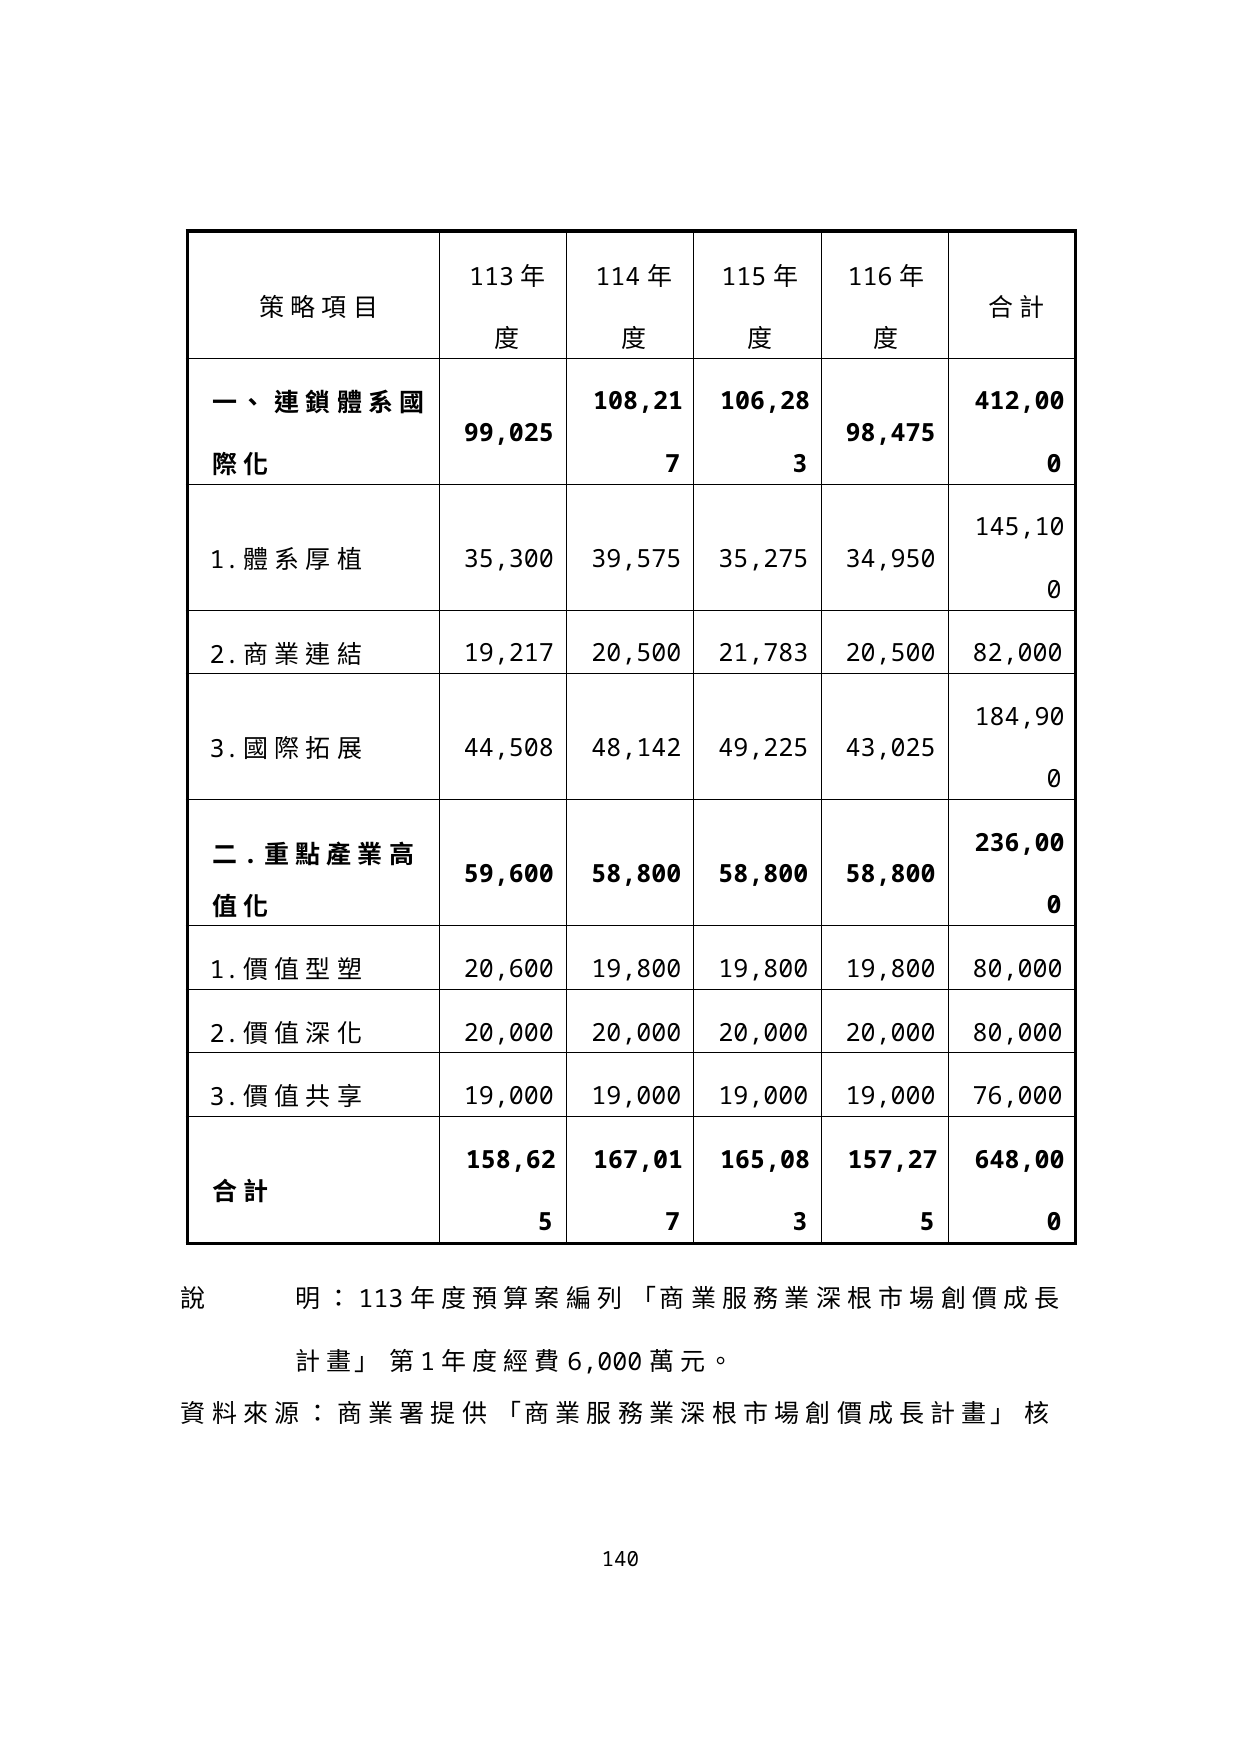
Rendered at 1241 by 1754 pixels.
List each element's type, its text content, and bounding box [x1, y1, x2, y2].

table_cell 80,000 [949, 990, 1074, 1052]
text 資料來源：商業署提供「商業服務業深根市場創價成長計畫」核 [176, 1370, 1063, 1432]
table_cell 35,275 [694, 485, 821, 609]
table_cell 157,275 [822, 1117, 948, 1242]
table_cell 98,475 [822, 359, 948, 483]
table_cell 99,025 [440, 359, 566, 483]
table_cell 76,000 [949, 1053, 1074, 1116]
text 說 明：113年度預算案編列「商業服務業深根市場創價成長計畫」第1年度經費6,000萬元。 [170, 1245, 1063, 1370]
table_cell 19,800 [822, 926, 948, 989]
table_cell 20,000 [440, 990, 566, 1052]
table_header 合計 [949, 233, 1074, 357]
table_cell 59,600 [440, 800, 566, 925]
table_cell 2.商業連結 [189, 611, 439, 673]
table_cell 19,000 [440, 1053, 566, 1116]
table_cell 145,100 [949, 485, 1074, 609]
table_cell 58,800 [822, 800, 948, 925]
table_cell 一、連鎖體系國際化 [189, 359, 439, 483]
table_cell 19,000 [694, 1053, 821, 1116]
table_cell 412,000 [949, 359, 1074, 483]
table_cell 二.重點產業高值化 [189, 800, 439, 925]
table_cell 43,025 [822, 674, 948, 799]
table_header 115年度 [694, 233, 821, 357]
table_cell 58,800 [567, 800, 693, 925]
table_cell 184,900 [949, 674, 1074, 799]
table_cell 34,950 [822, 485, 948, 609]
table_cell 21,783 [694, 611, 821, 673]
table_cell 19,800 [694, 926, 821, 989]
table_cell 106,283 [694, 359, 821, 483]
table_cell 58,800 [694, 800, 821, 925]
table_cell 236,000 [949, 800, 1074, 925]
table_cell 35,300 [440, 485, 566, 609]
table_cell 20,500 [822, 611, 948, 673]
table_header 114年度 [567, 233, 693, 357]
table_cell 48,142 [567, 674, 693, 799]
table_cell 165,083 [694, 1117, 821, 1242]
table_cell 20,000 [694, 990, 821, 1052]
table_cell 82,000 [949, 611, 1074, 673]
table_cell 80,000 [949, 926, 1074, 989]
table_cell 20,600 [440, 926, 566, 989]
table_cell 1.體系厚植 [189, 485, 439, 609]
table_cell 1.價值型塑 [189, 926, 439, 989]
table_cell 20,500 [567, 611, 693, 673]
table_cell 3.國際拓展 [189, 674, 439, 799]
table_cell 19,800 [567, 926, 693, 989]
table_cell 44,508 [440, 674, 566, 799]
table_cell 39,575 [567, 485, 693, 609]
table_cell 19,217 [440, 611, 566, 673]
table_cell 19,000 [822, 1053, 948, 1116]
table_cell 合計 [189, 1117, 439, 1242]
table_cell 2.價值深化 [189, 990, 439, 1052]
table_cell 19,000 [567, 1053, 693, 1116]
table_cell 20,000 [567, 990, 693, 1052]
table_header 116年度 [822, 233, 948, 357]
table_cell 648,000 [949, 1117, 1074, 1242]
table_cell 49,225 [694, 674, 821, 799]
table_header 策略項目 [189, 233, 439, 357]
table_header 113年度 [440, 233, 566, 357]
table_cell 167,017 [567, 1117, 693, 1242]
table_cell 20,000 [822, 990, 948, 1052]
table_cell 158,625 [440, 1117, 566, 1242]
table_cell 3.價值共享 [189, 1053, 439, 1116]
table_cell 108,217 [567, 359, 693, 483]
